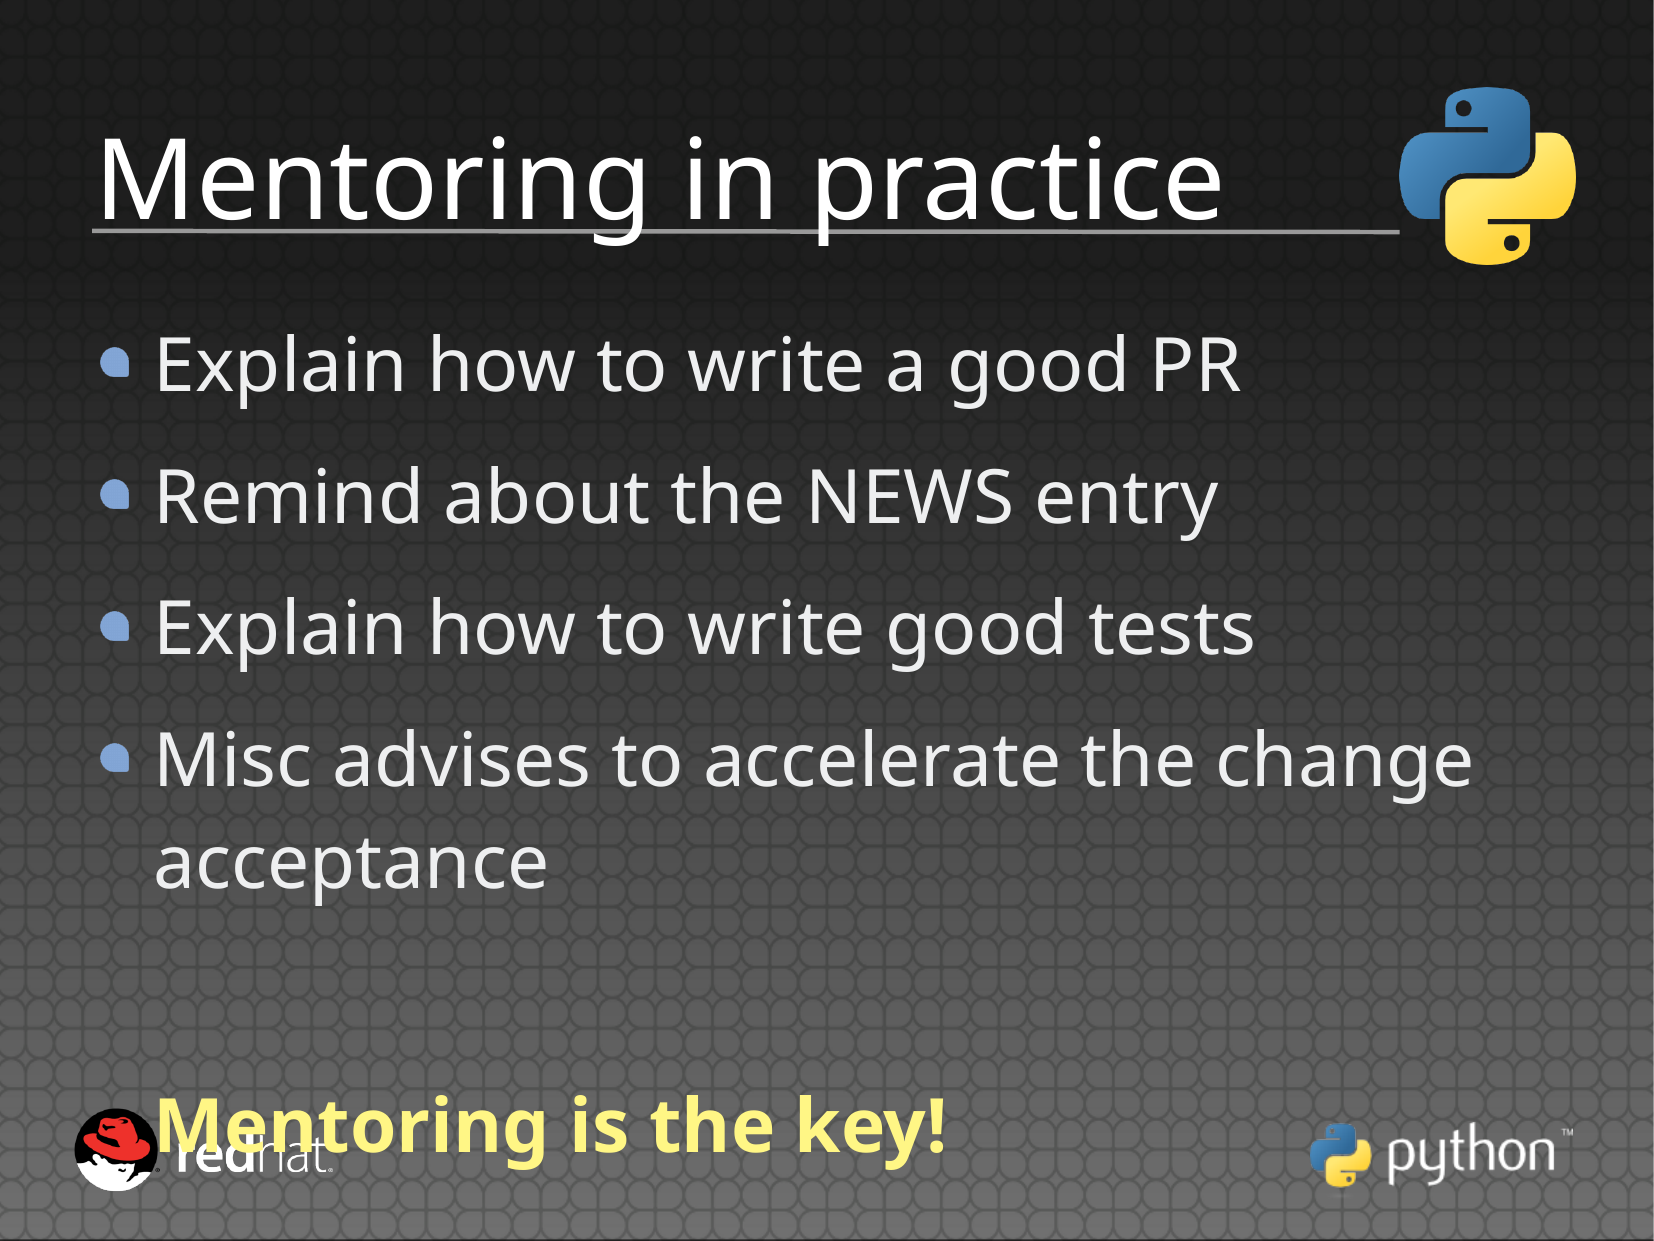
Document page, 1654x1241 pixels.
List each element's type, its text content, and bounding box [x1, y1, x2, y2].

picture [0, 0, 1654, 1241]
list Explain how to write a good PR Remind about the NEWS entry Explain how to write good tests Misc advises to accelerate the change acceptance Mentoring is the key! [82, 311, 1571, 1051]
title Mentoring in practice [94, 100, 1426, 251]
